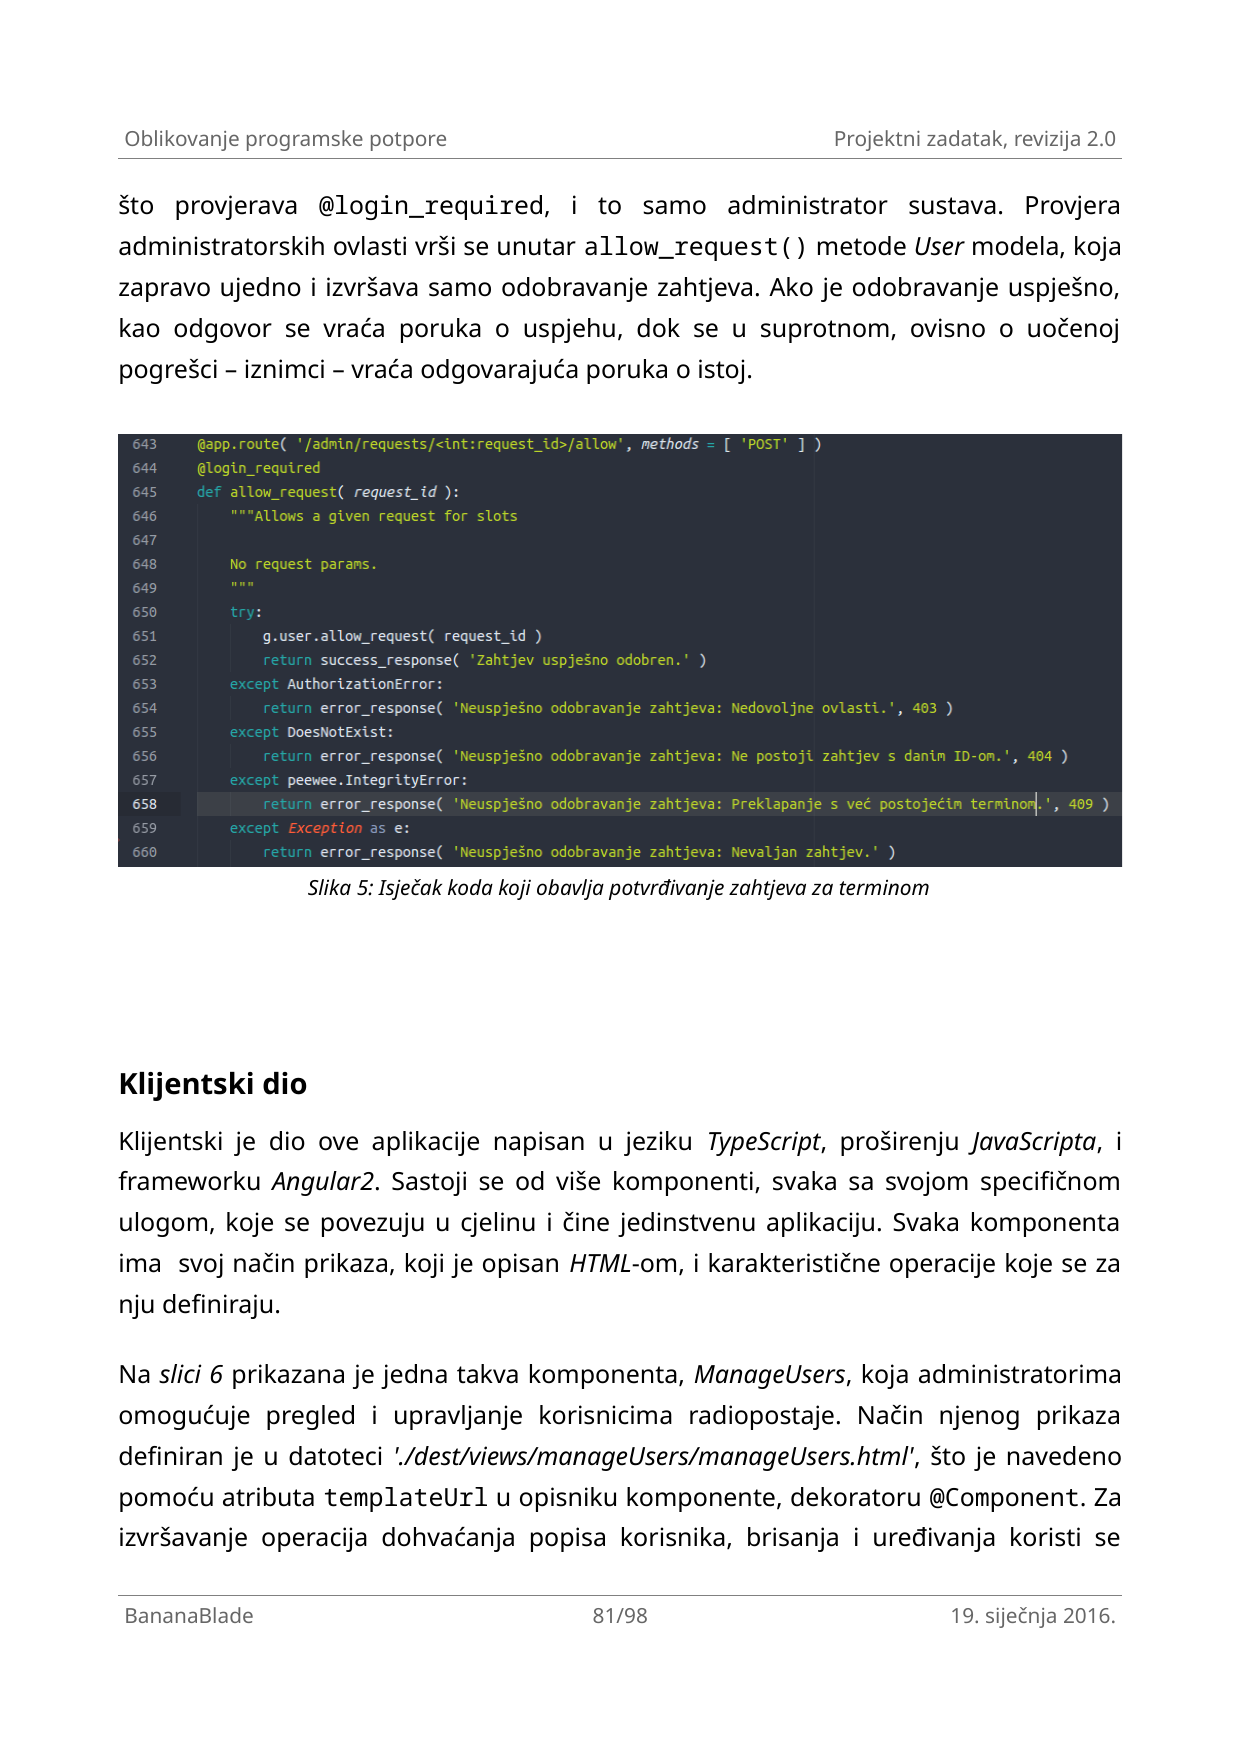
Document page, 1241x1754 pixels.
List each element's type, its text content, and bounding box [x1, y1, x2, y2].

text Slika 5: Isječak koda koji obavlja potvrđivanje zahtjeva za terminom [118, 867, 1122, 901]
picture [118, 434, 1123, 867]
subtitle Klijentski dio [118, 1063, 1122, 1103]
text što provjerava @login_required, i to samo administrator sustava. Provjera administratorskih ovlasti vrši se unutar allow_request() metode User modela, koja zapravo ujedno i izvršava samo odobravanje zahtjeva. Ako je odobravanje uspješno, kao odgovor se vraća poruka o uspjehu, dok se u suprotnom, ovisno o uočenoj pogrešci – iznimci – vraća odgovarajuća poruka o istoj. [118, 188, 1122, 385]
text Na slici 6 prikazana je jedna takva komponenta, ManageUsers, koja administratorima omogućuje pregled i upravljanje korisnicima radiopostaje. Način njenog prikaza definiran je u datoteci './dest/views/manageUsers/manageUsers.html', što je navedeno pomoću atributa templateUrl u opisniku komponente, dekoratoru @Component. Za izvršavanje operacija dohvaćanja popisa korisnika, brisanja i uređivanja koristi se [118, 1357, 1122, 1554]
text Klijentski je dio ove aplikacije napisan u jeziku TypeScript, proširenju JavaScripta, i frameworku Angular2. Sastoji se od više komponenti, svaka sa svojom specifičnom ulogom, koje se povezuju u cjelinu i čine jedinstvenu aplikaciju. Svaka komponenta ima svoj način prikaza, koji je opisan HTML-om, i karakteristične operacije koje se za nju definiraju. [118, 1123, 1122, 1321]
